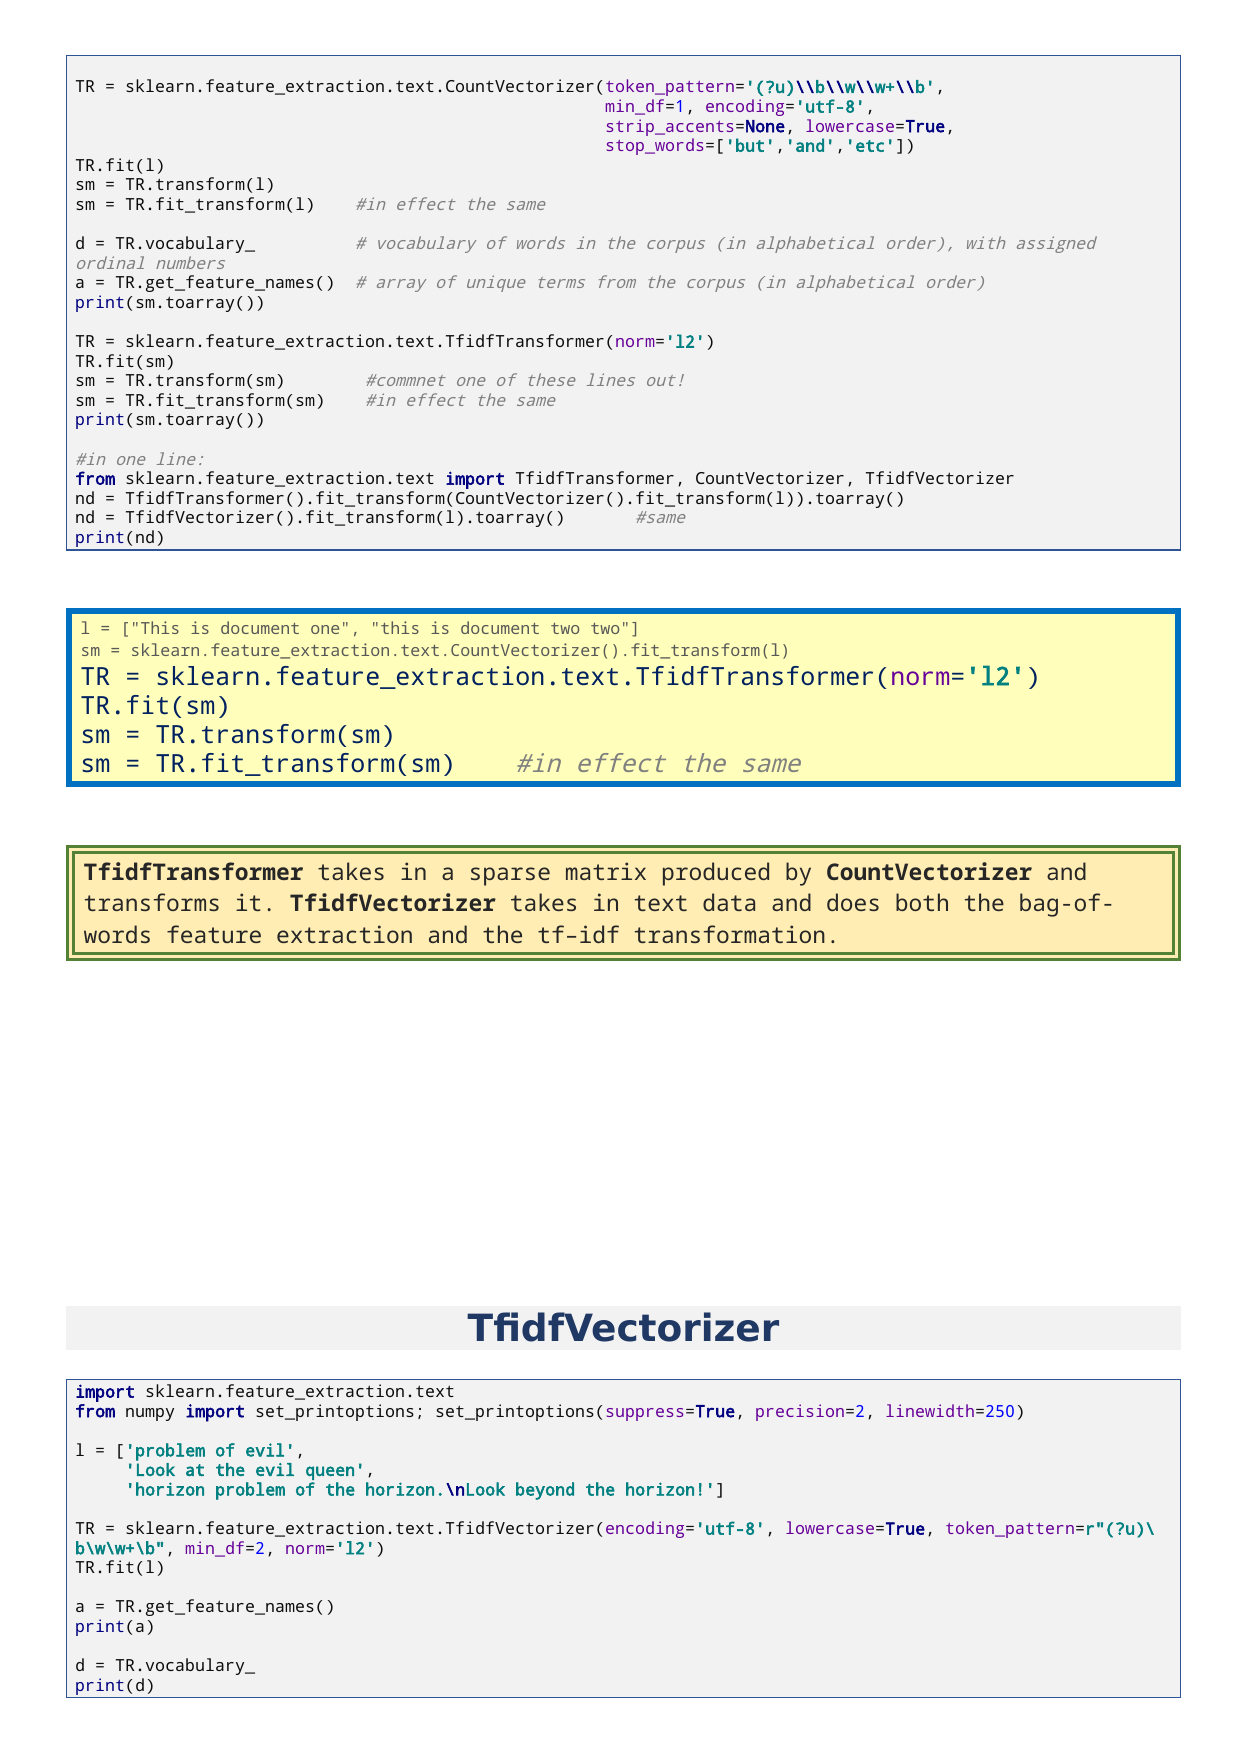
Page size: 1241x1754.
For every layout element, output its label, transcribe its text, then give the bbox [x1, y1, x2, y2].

subtitle TfidfVectorizer [66, 1306, 1181, 1350]
text l = ["This is document one", "this is document two two"] sm = sklearn.feature_extraction.text.CountVectorizer().fit_transform(l) TR = sklearn.feature_extraction.text.TfidfTransformer(norm='l2') TR.fit(sm) sm = TR.transform(sm) sm = TR.fit_transform(sm) #in effect the same [72, 614, 1175, 781]
text import sklearn.feature_extraction.text from numpy import set_printoptions; set_printoptions(suppress=True, precision=2, linewidth=250) l = ['problem of evil', 'Look at the evil queen', 'horizon problem of the horizon.\nLook beyond the horizon!'] TR = sklearn.feature_extraction.text.TfidfVectorizer(encoding='utf-8', lowercase=True, token_pattern=r"(?u)\b\w\w+\b", min_df=2, norm='l2') TR.fit(l) a = TR.get_feature_names() print(a) d = TR.vocabulary_ print(d) [67, 1380, 1180, 1697]
text TR = sklearn.feature_extraction.text.CountVectorizer(token_pattern='(?u)\\b\\w\\w+\\b', min_df=1, encoding='utf-8', strip_accents=None, lowercase=True, stop_words=['but','and','etc']) TR.fit(l) sm = TR.transform(l) sm = TR.fit_transform(l) #in effect the same d = TR.vocabulary_ # vocabulary of words in the corpus (in alphabetical order), with assigned ordinal numbers a = TR.get_feature_names() # array of unique terms from the corpus (in alphabetical order) print(sm.toarray()) TR = sklearn.feature_extraction.text.TfidfTransformer(norm='l2') TR.fit(sm) sm = TR.transform(sm) #commnet one of these lines out! sm = TR.fit_transform(sm) #in effect the same print(sm.toarray()) #in one line: from sklearn.feature_extraction.text import TfidfTransformer, CountVectorizer, TfidfVectorizer nd = TfidfTransformer().fit_transform(CountVectorizer().fit_transform(l)).toarray() nd = TfidfVectorizer().fit_transform(l).toarray() #same print(nd) [67, 56, 1180, 549]
text TfidfTransformer takes in a sparse matrix produced by CountVectorizer and transforms it. TfidfVectorizer takes in text data and does both the bag-of-words feature extraction and the tf–idf transformation. [69, 848, 1178, 958]
